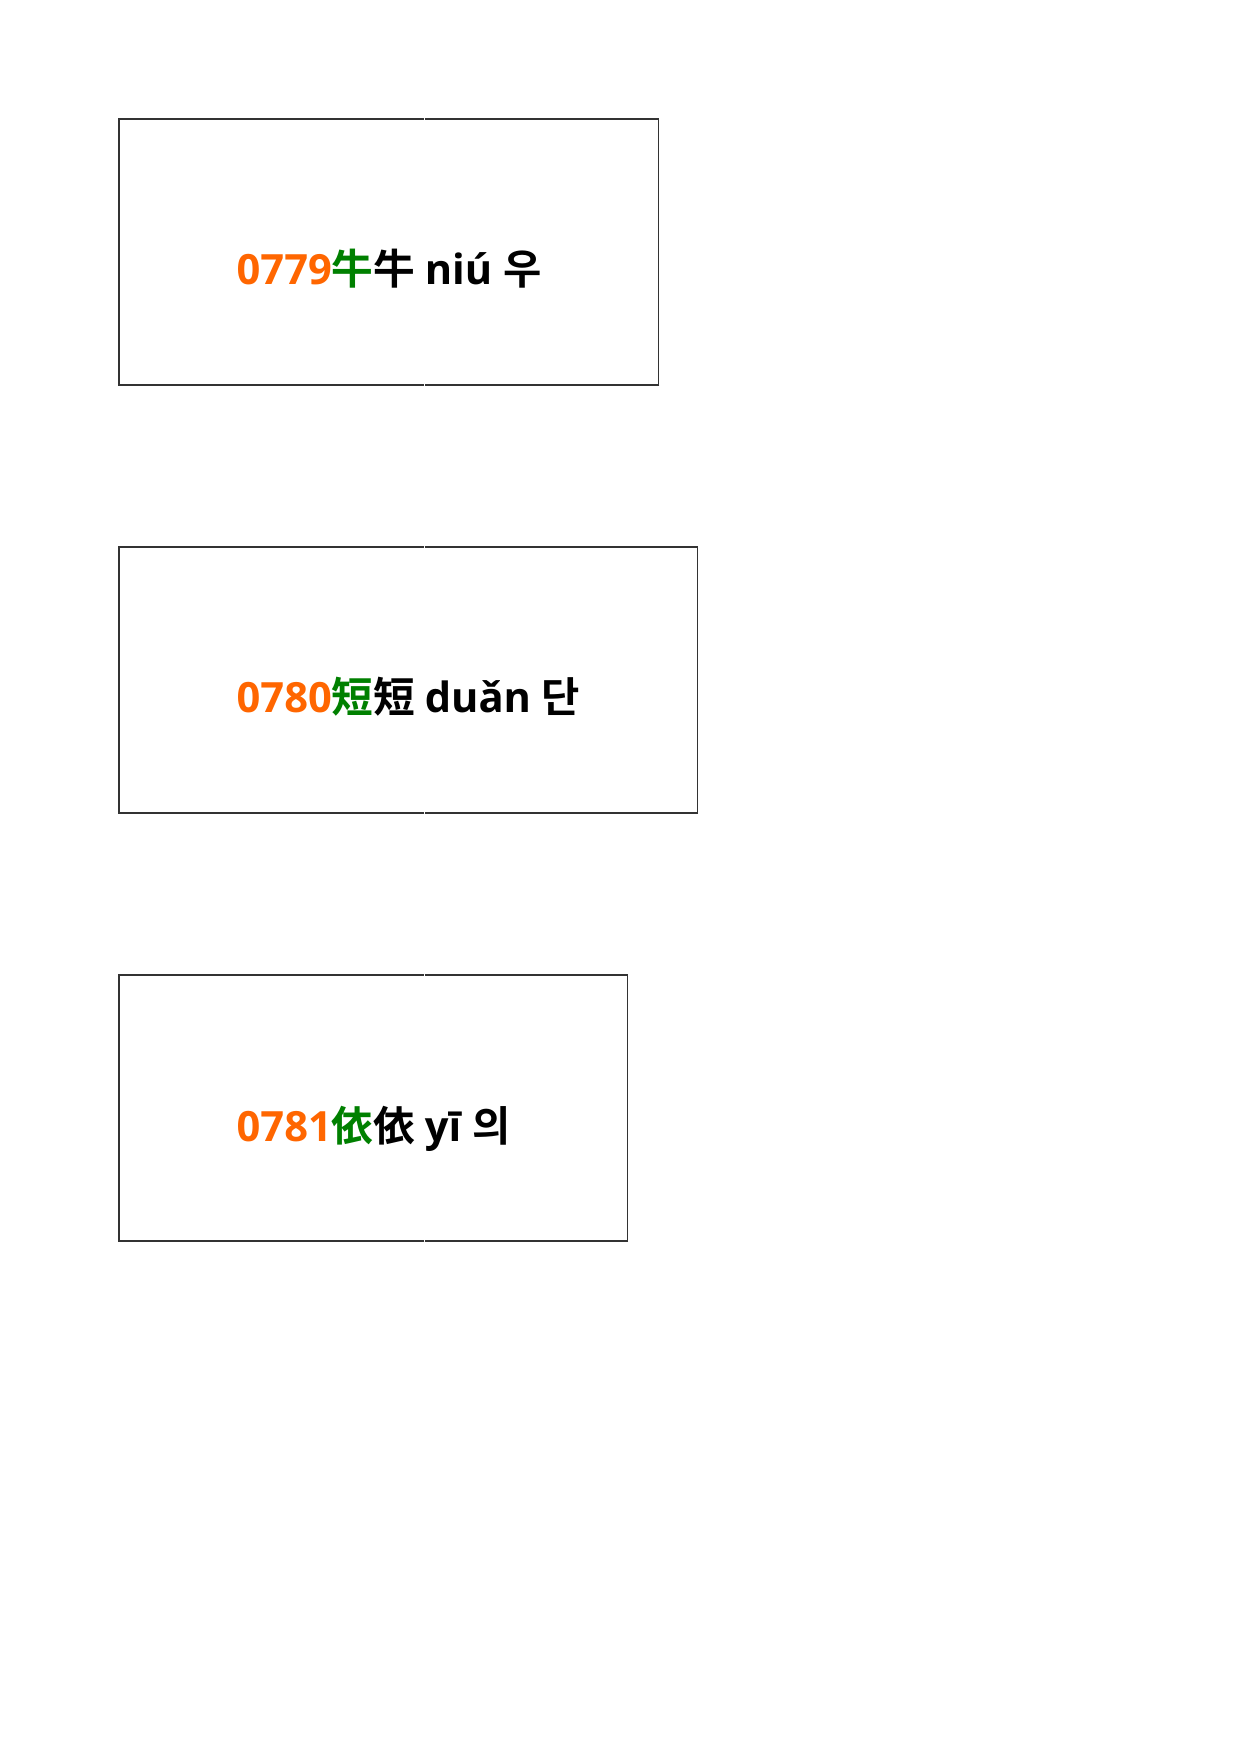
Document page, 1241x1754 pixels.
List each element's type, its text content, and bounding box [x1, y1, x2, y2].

text 0779牛牛 niú 우 [120, 119, 658, 385]
text [659, 118, 1122, 386]
text 0780短短 duǎn 단 [120, 547, 697, 813]
text 0781依依 yī 의 [120, 975, 627, 1241]
text [628, 974, 1122, 1242]
text [698, 546, 1122, 814]
